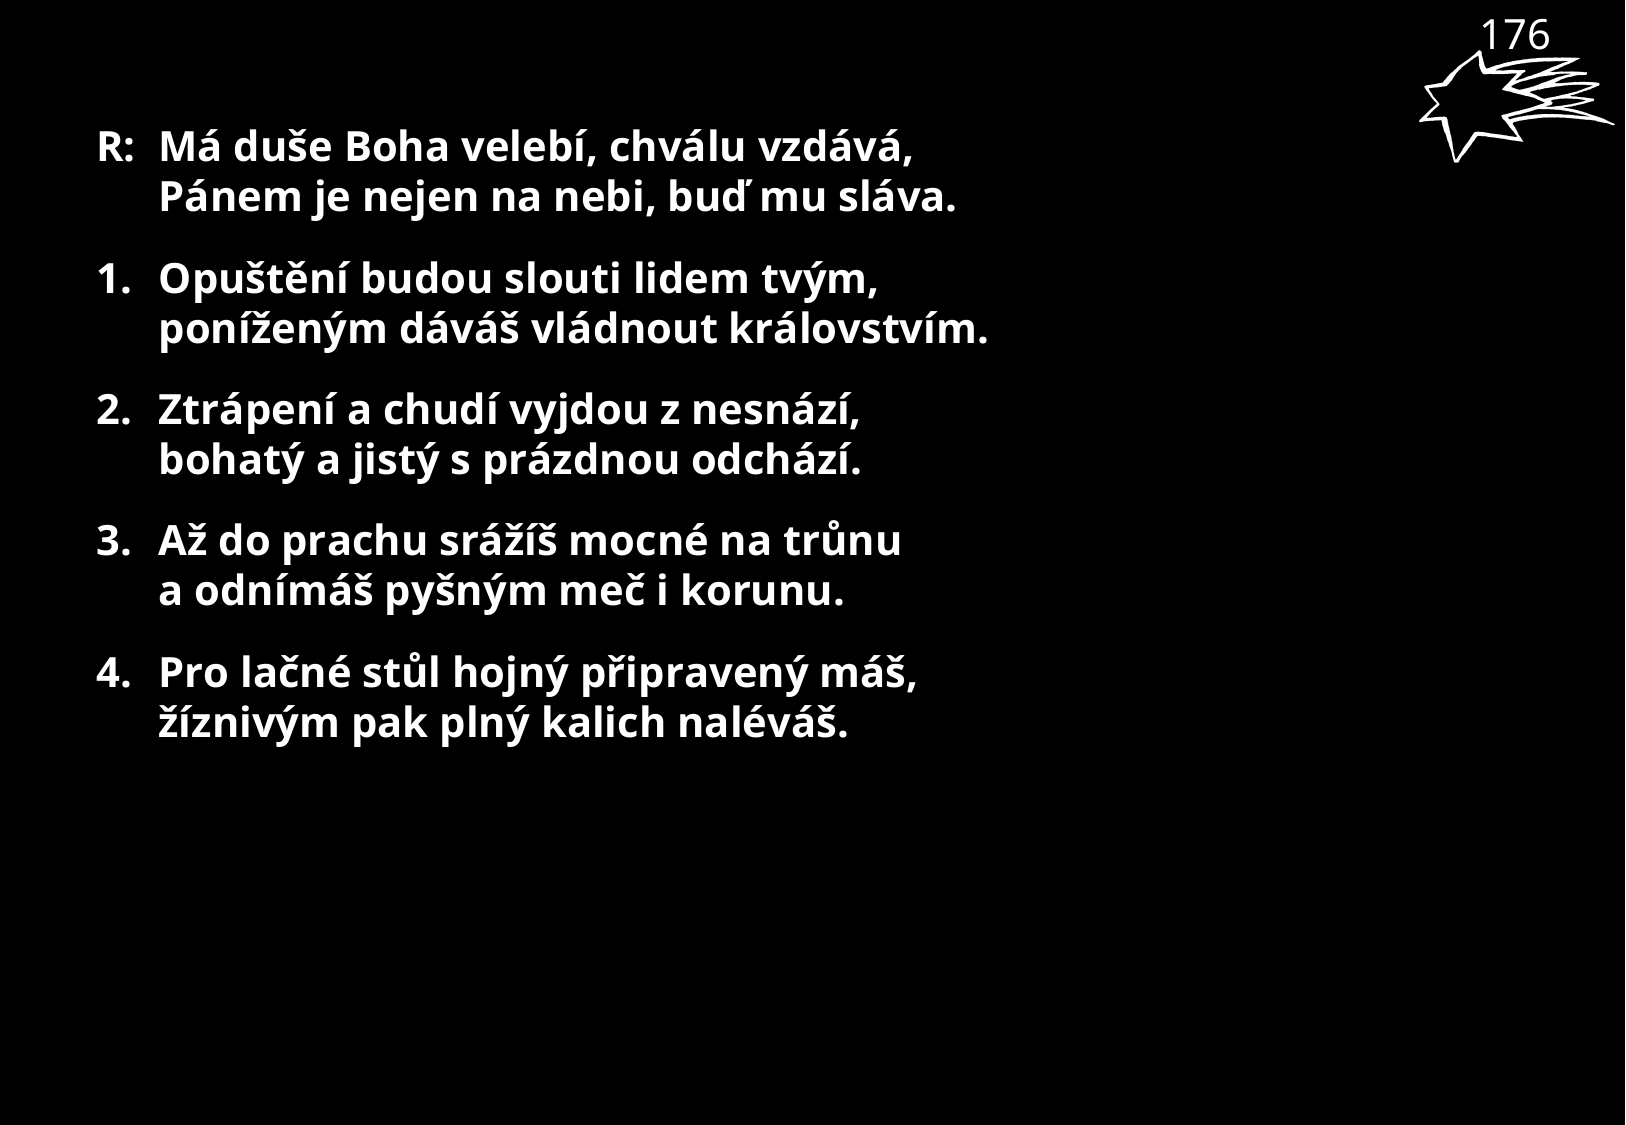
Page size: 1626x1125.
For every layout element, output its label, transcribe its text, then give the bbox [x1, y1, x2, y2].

text_box 176 [1405, 0, 1626, 66]
list R: Má duše Boha velebí, chválu vzdává, Pánem je nejen na nebi, buď mu sláva. Opuštění budou slouti lidem tvým, poníženým dáváš vládnout královstvím. Ztrápení a chudí vyjdou z nesnází, bohatý a jistý s prázdnou odchází. Až do prachu srážíš mocné na trůnu a odnímáš pyšným meč i korunu. Pro lačné stůl hojný připravený máš, žíznivým pak plný kalich naléváš. [81, 112, 1544, 1101]
